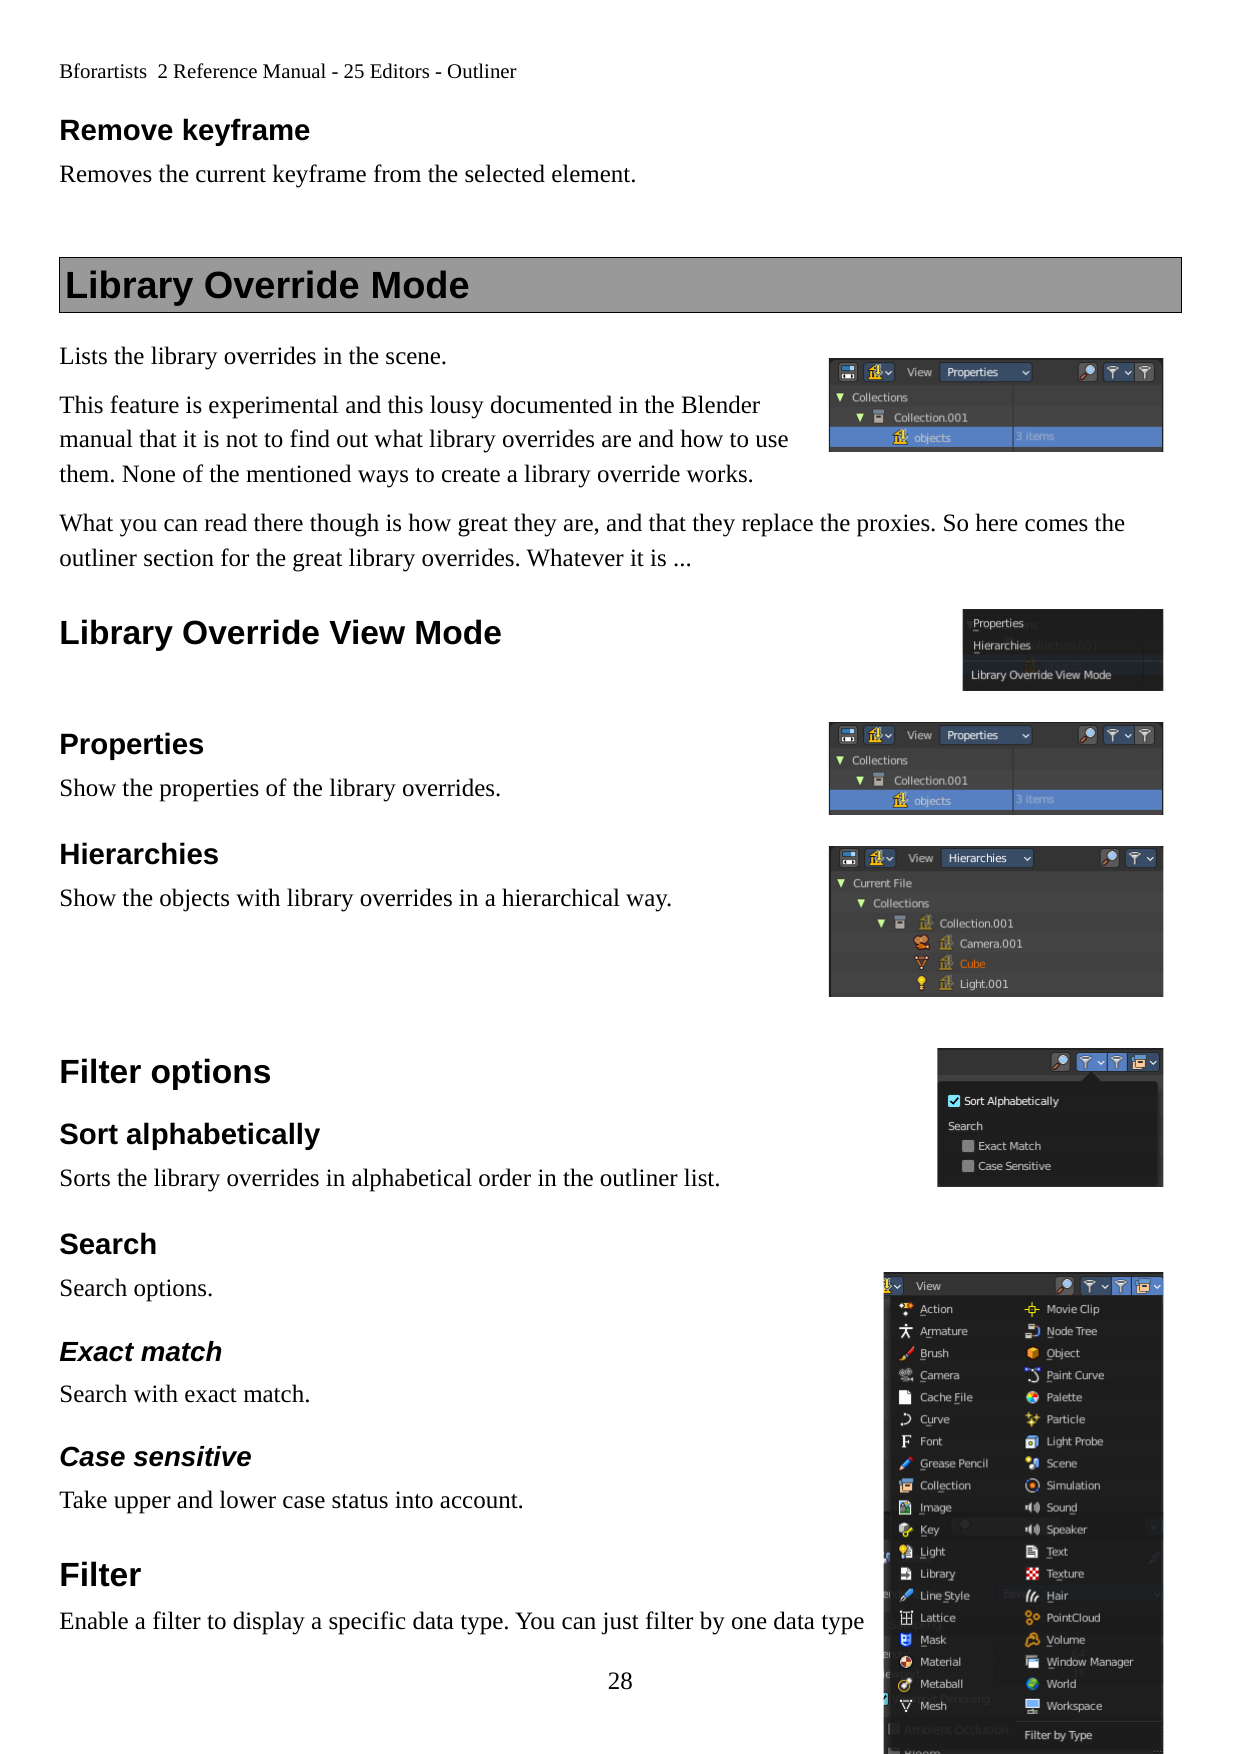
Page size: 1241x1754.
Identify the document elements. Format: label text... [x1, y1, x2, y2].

picture [883, 1272, 1164, 1754]
text Search with exact match. [59, 1379, 883, 1408]
subtitle Library Override View Mode [59, 612, 962, 651]
text This feature is experimental and this lousy documented in the Blender manual that it is not to find out what library overrides are and how to use them. None of the mentioned ways to create a library override works. [59, 390, 1181, 488]
subtitle [1164, 612, 1181, 651]
subtitle [1164, 1555, 1181, 1594]
subtitle Remove keyframe [59, 113, 1181, 146]
picture [828, 846, 1164, 997]
subtitle [1164, 1117, 1181, 1151]
subtitle [1164, 1335, 1181, 1367]
text Take upper and lower case status into account. [59, 1485, 883, 1514]
picture [828, 358, 1164, 452]
subtitle Hierarchies [59, 837, 1181, 871]
picture [828, 722, 1164, 815]
subtitle Exact match [59, 1335, 883, 1367]
subtitle [1164, 1051, 1181, 1090]
text Sorts the library overrides in alphabetical order in the outliner list. [59, 1163, 1181, 1192]
subtitle Filter options [59, 1051, 937, 1090]
text Show the properties of the library overrides. [59, 773, 828, 802]
text [1164, 1379, 1181, 1408]
text [1164, 1273, 1181, 1302]
picture [937, 1048, 1164, 1187]
text Search options. [59, 1273, 883, 1302]
table_header Library Override Mode [60, 258, 1181, 312]
subtitle Search [59, 1227, 1181, 1261]
text Removes the current keyframe from the selected element. [59, 159, 1181, 188]
subtitle Properties [59, 727, 828, 761]
picture [962, 609, 1164, 691]
text Show the objects with library overrides in a hierarchical way. [59, 883, 828, 912]
subtitle Sort alphabetically [59, 1117, 937, 1151]
text Enable a filter to display a specific data type. You can just filter by one data type [59, 1606, 883, 1635]
text What you can read there though is how great they are, and that they replace the proxies. So here comes the outliner section for the great library overrides. Whatever it is ... [59, 508, 1181, 571]
subtitle Filter [59, 1555, 883, 1594]
subtitle [1164, 727, 1181, 761]
text Lists the library overrides in the scene. [59, 341, 1181, 370]
subtitle Case sensitive [59, 1441, 883, 1473]
subtitle [1164, 1441, 1181, 1473]
